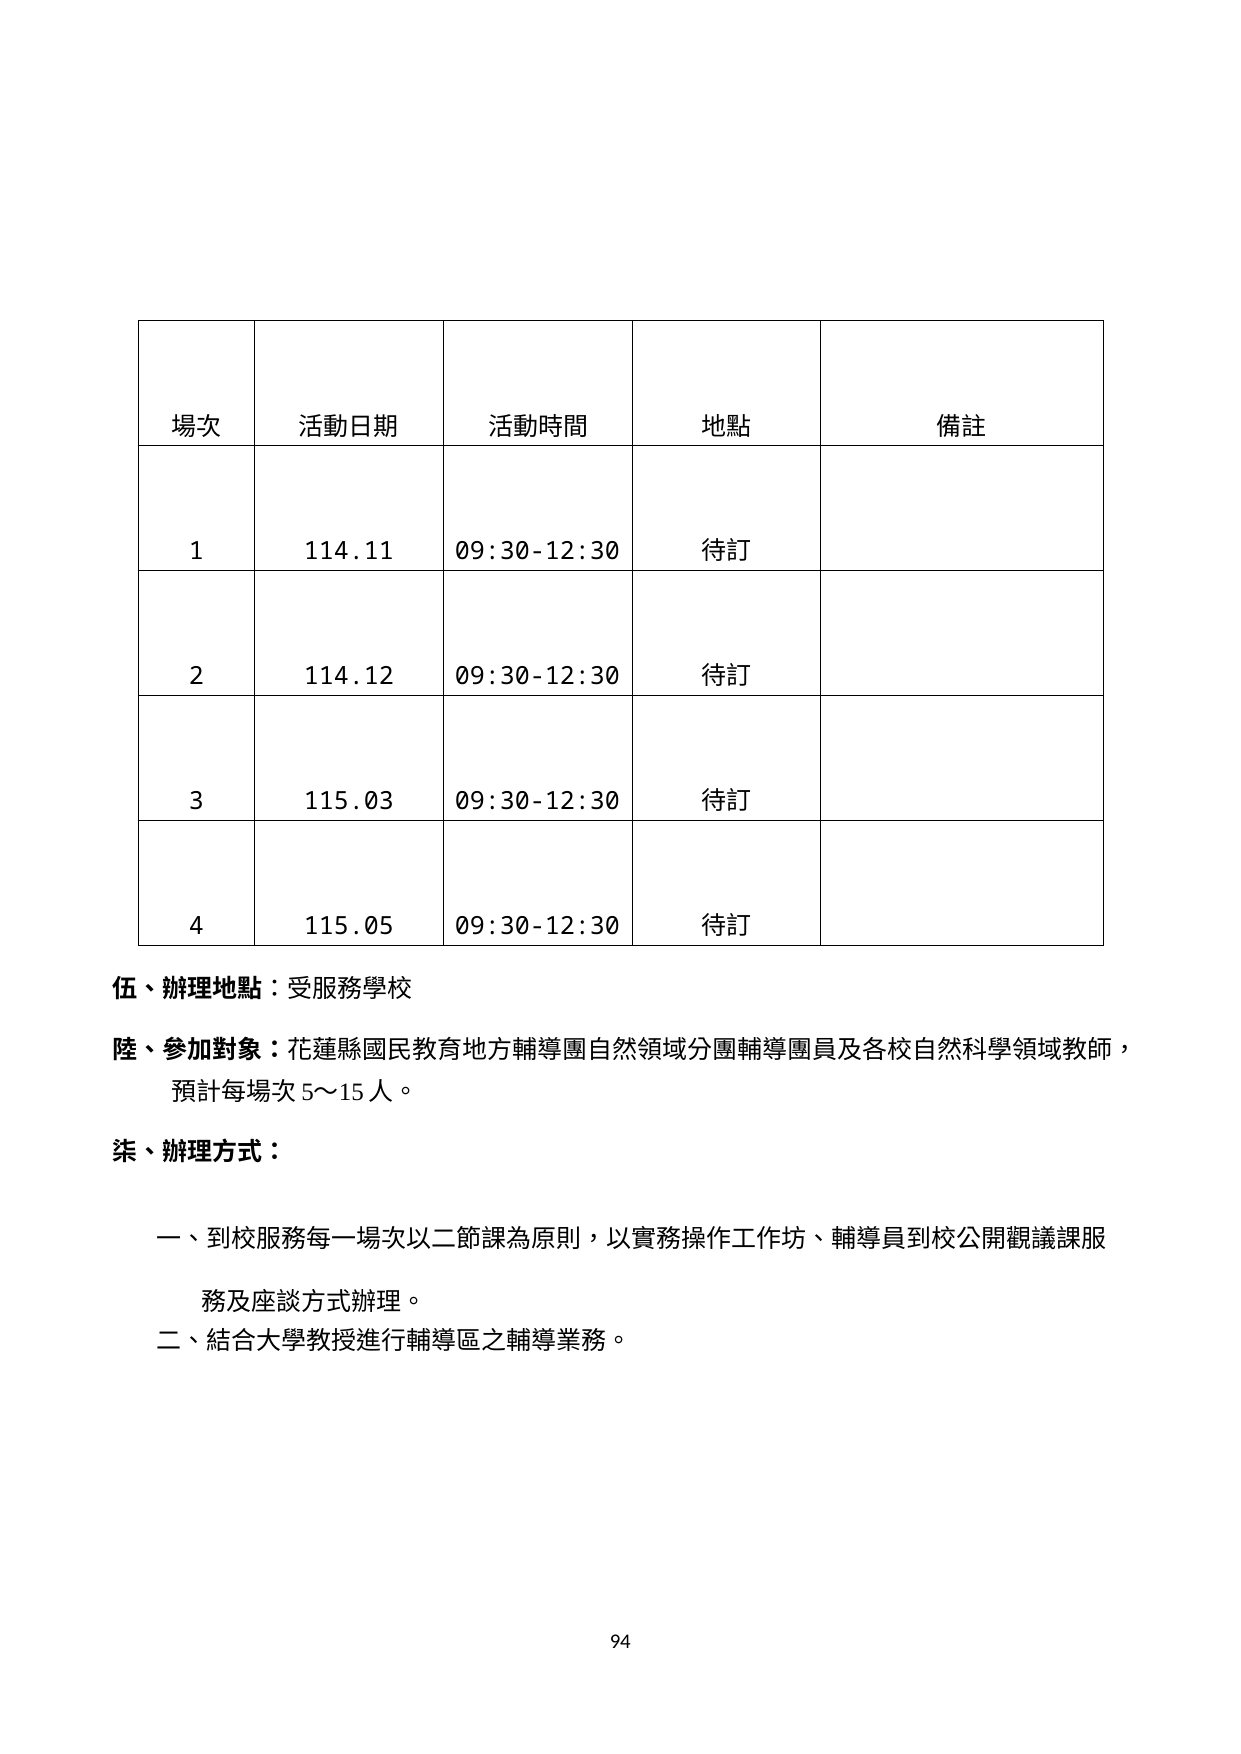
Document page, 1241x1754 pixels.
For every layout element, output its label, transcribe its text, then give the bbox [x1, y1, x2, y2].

table_cell 待訂 [633, 571, 820, 695]
table_cell 待訂 [633, 821, 820, 945]
table_header 活動日期 [255, 321, 443, 445]
table_cell 1 [139, 446, 254, 570]
table_header 地點 [633, 321, 820, 445]
table_header 場次 [139, 321, 254, 445]
table_cell 114.11 [255, 446, 443, 570]
table_cell 09:30-12:30 [444, 571, 632, 695]
table_cell 115.05 [255, 821, 443, 945]
text 柒、辦理方式： [112, 1127, 1128, 1169]
table_cell 4 [139, 821, 254, 945]
table_cell 09:30-12:30 [444, 821, 632, 945]
table_header 活動時間 [444, 321, 632, 445]
text 陸、參加對象：花蓮縣國民教育地方輔導團自然領域分團輔導團員及各校自然科學領域教師，預計每場次5～15人。 [112, 1025, 1128, 1108]
table_cell 2 [139, 571, 254, 695]
text 伍、辦理地點：受服務學校 [112, 964, 1128, 1006]
table_cell [821, 571, 1103, 695]
table_cell 114.12 [255, 571, 443, 695]
table_cell [821, 821, 1103, 945]
table_cell 115.03 [255, 696, 443, 820]
table_cell 待訂 [633, 446, 820, 570]
table_cell [821, 696, 1103, 820]
table_header 備註 [821, 321, 1103, 445]
table_cell 待訂 [633, 696, 820, 820]
table_cell 3 [139, 696, 254, 820]
table_cell [821, 446, 1103, 570]
text 二、結合大學教授進行輔導區之輔導業務。 [157, 1320, 1128, 1357]
table_cell 09:30-12:30 [444, 696, 632, 820]
text 一、到校服務每一場次以二節課為原則，以實務操作工作坊、輔導員到校公開觀議課服務及座談方式辦理。 [156, 1195, 1128, 1320]
table_cell 09:30-12:30 [444, 446, 632, 570]
